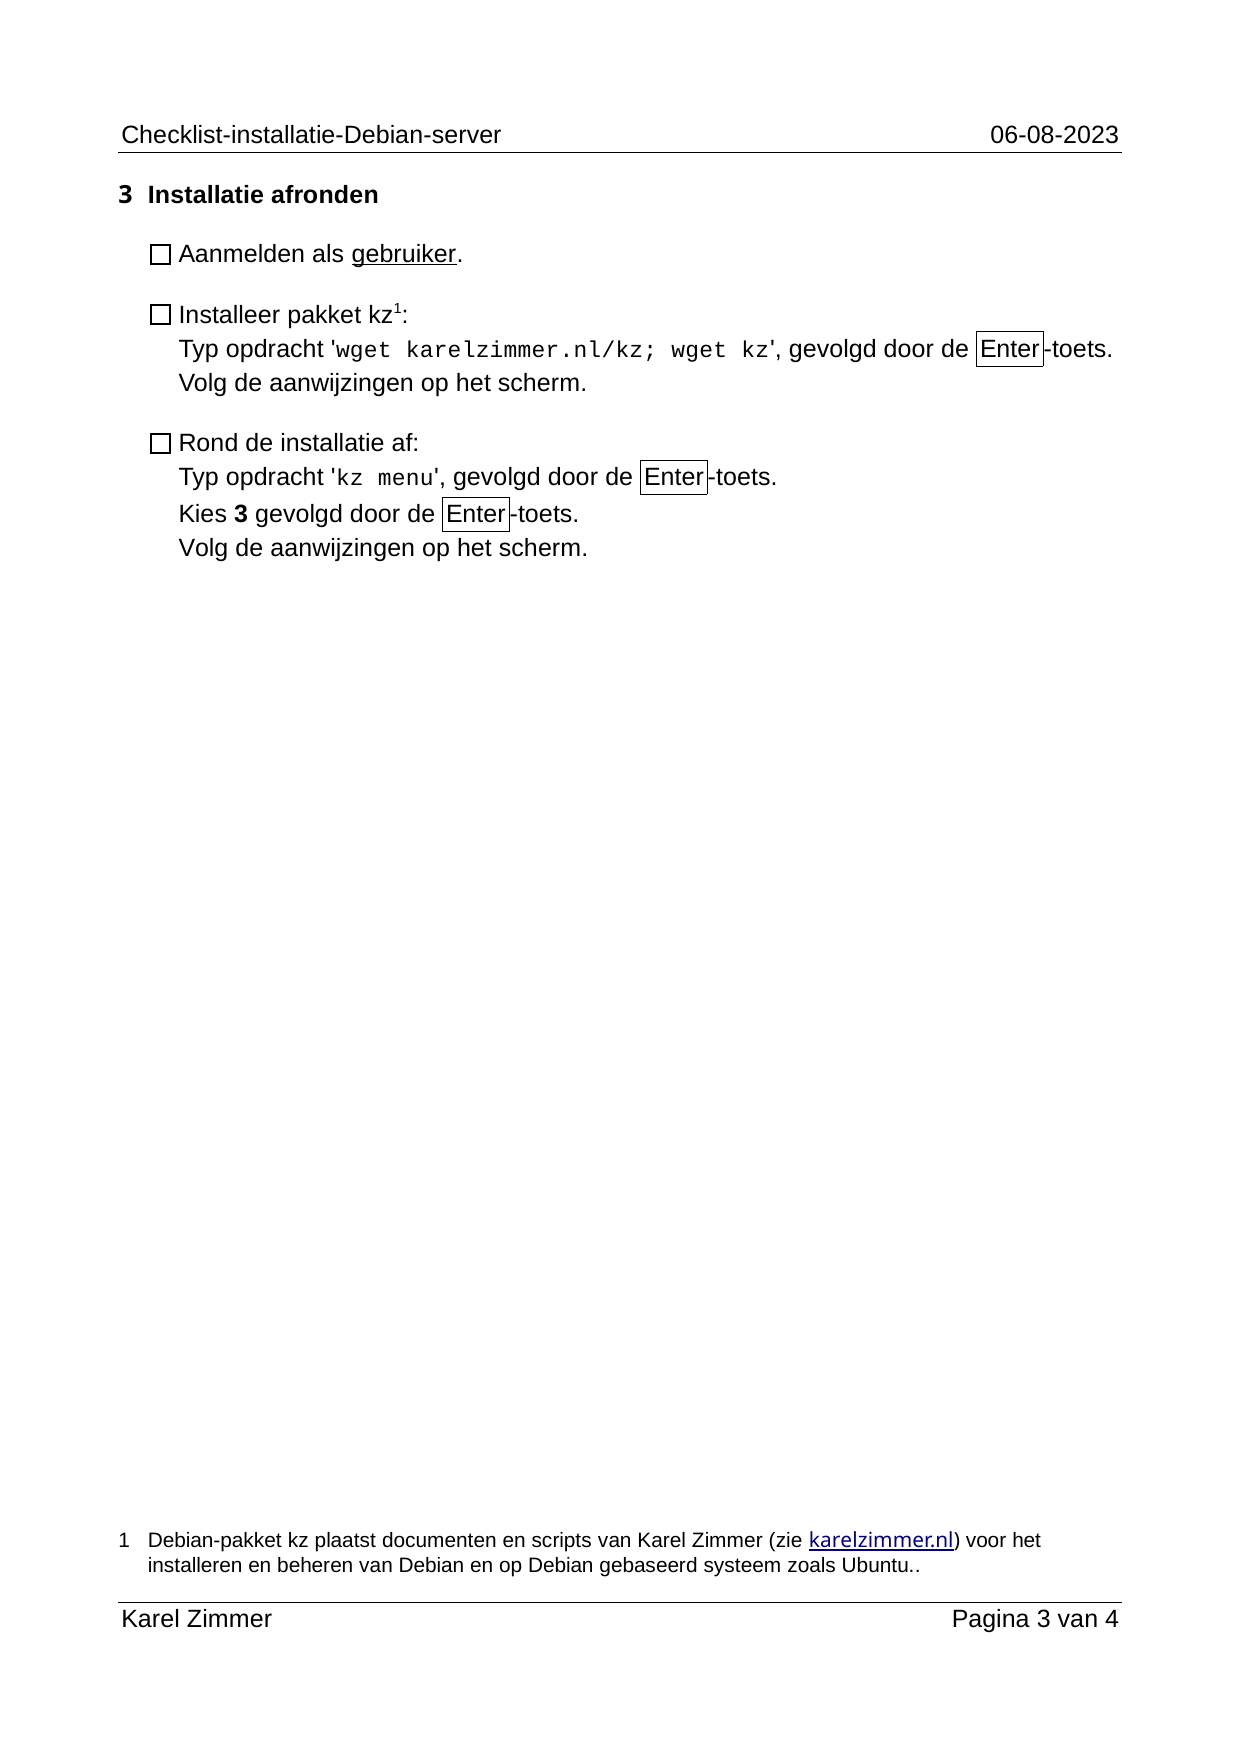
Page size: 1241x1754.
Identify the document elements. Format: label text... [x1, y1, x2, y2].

table_cell [118, 458, 142, 496]
table_cell [142, 398, 177, 428]
table_cell [142, 533, 177, 563]
table_cell [177, 269, 1122, 300]
table_cell [142, 300, 177, 330]
table_cell [118, 496, 142, 533]
table_header [142, 239, 177, 269]
table_cell [142, 368, 177, 398]
table_cell Volg de aanwijzingen op het scherm. [177, 368, 1122, 398]
table_cell Rond de installatie af: [177, 428, 1122, 458]
table_cell [142, 496, 177, 533]
table_cell [118, 428, 142, 458]
table_cell Typ opdracht 'kz menu', gevolgd door de Enter-toets. [177, 458, 1122, 496]
table_cell [118, 533, 142, 563]
table_cell [177, 398, 1122, 428]
table_cell Volg de aanwijzingen op het scherm. [177, 533, 1122, 563]
table_header [118, 239, 142, 269]
table_cell Installeer pakket kz: [177, 300, 1122, 330]
list Installatie afronden [118, 177, 1122, 211]
table_cell [118, 368, 142, 398]
table_cell Typ opdracht 'wget karelzimmer.nl/kz; wget kz', gevolgd door de Enter-toets. [177, 330, 1122, 367]
table_cell [142, 330, 177, 367]
table_cell [118, 398, 142, 428]
table_header Aanmelden als gebruiker. [177, 239, 1122, 269]
table_cell Kies 3 gevolgd door de Enter-toets. [177, 496, 1122, 533]
table_cell [118, 300, 142, 330]
table_cell [142, 458, 177, 496]
table_cell [118, 269, 142, 300]
table_cell [142, 269, 177, 300]
table_cell [118, 330, 142, 367]
table_cell [142, 428, 177, 458]
